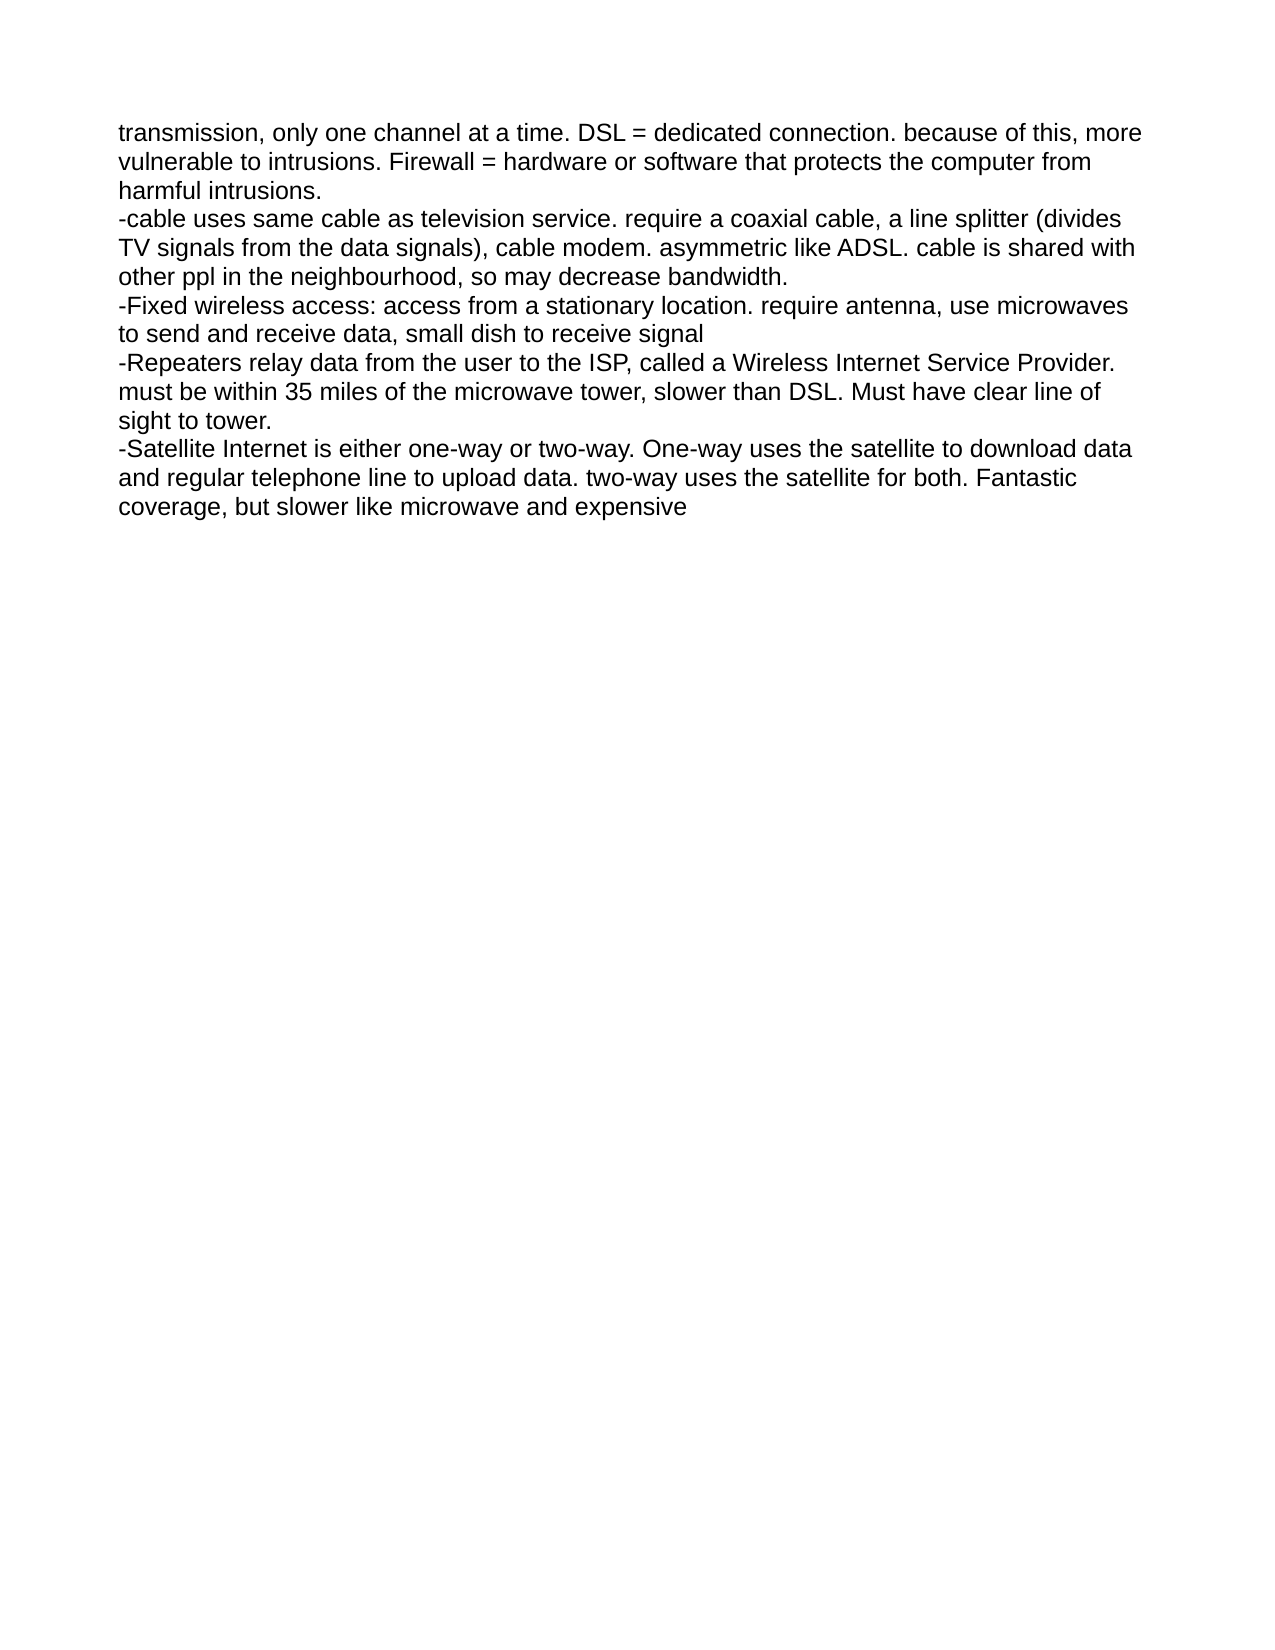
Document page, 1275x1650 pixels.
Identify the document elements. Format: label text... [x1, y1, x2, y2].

text -Satellite Internet is either one-way or two-way. One-way uses the satellite to download data and regular telephone line to upload data. two-way uses the satellite for both. Fantastic coverage, but slower like microwave and expensive [118, 434, 1157, 521]
text -Repeaters relay data from the user to the ISP, called a Wireless Internet Service Provider. must be within 35 miles of the microwave tower, slower than DSL. Must have clear line of sight to tower. [118, 348, 1157, 434]
text -cable uses same cable as television service. require a coaxial cable, a line splitter (divides TV signals from the data signals), cable modem. asymmetric like ADSL. cable is shared with other ppl in the neighbourhood, so may decrease bandwidth. [118, 204, 1157, 291]
text -Fixed wireless access: access from a stationary location. require antenna, use microwaves to send and receive data, small dish to receive signal [118, 291, 1157, 348]
text transmission, only one channel at a time. DSL = dedicated connection. because of this, more vulnerable to intrusions. Firewall = hardware or software that protects the computer from harmful intrusions. [118, 118, 1157, 204]
